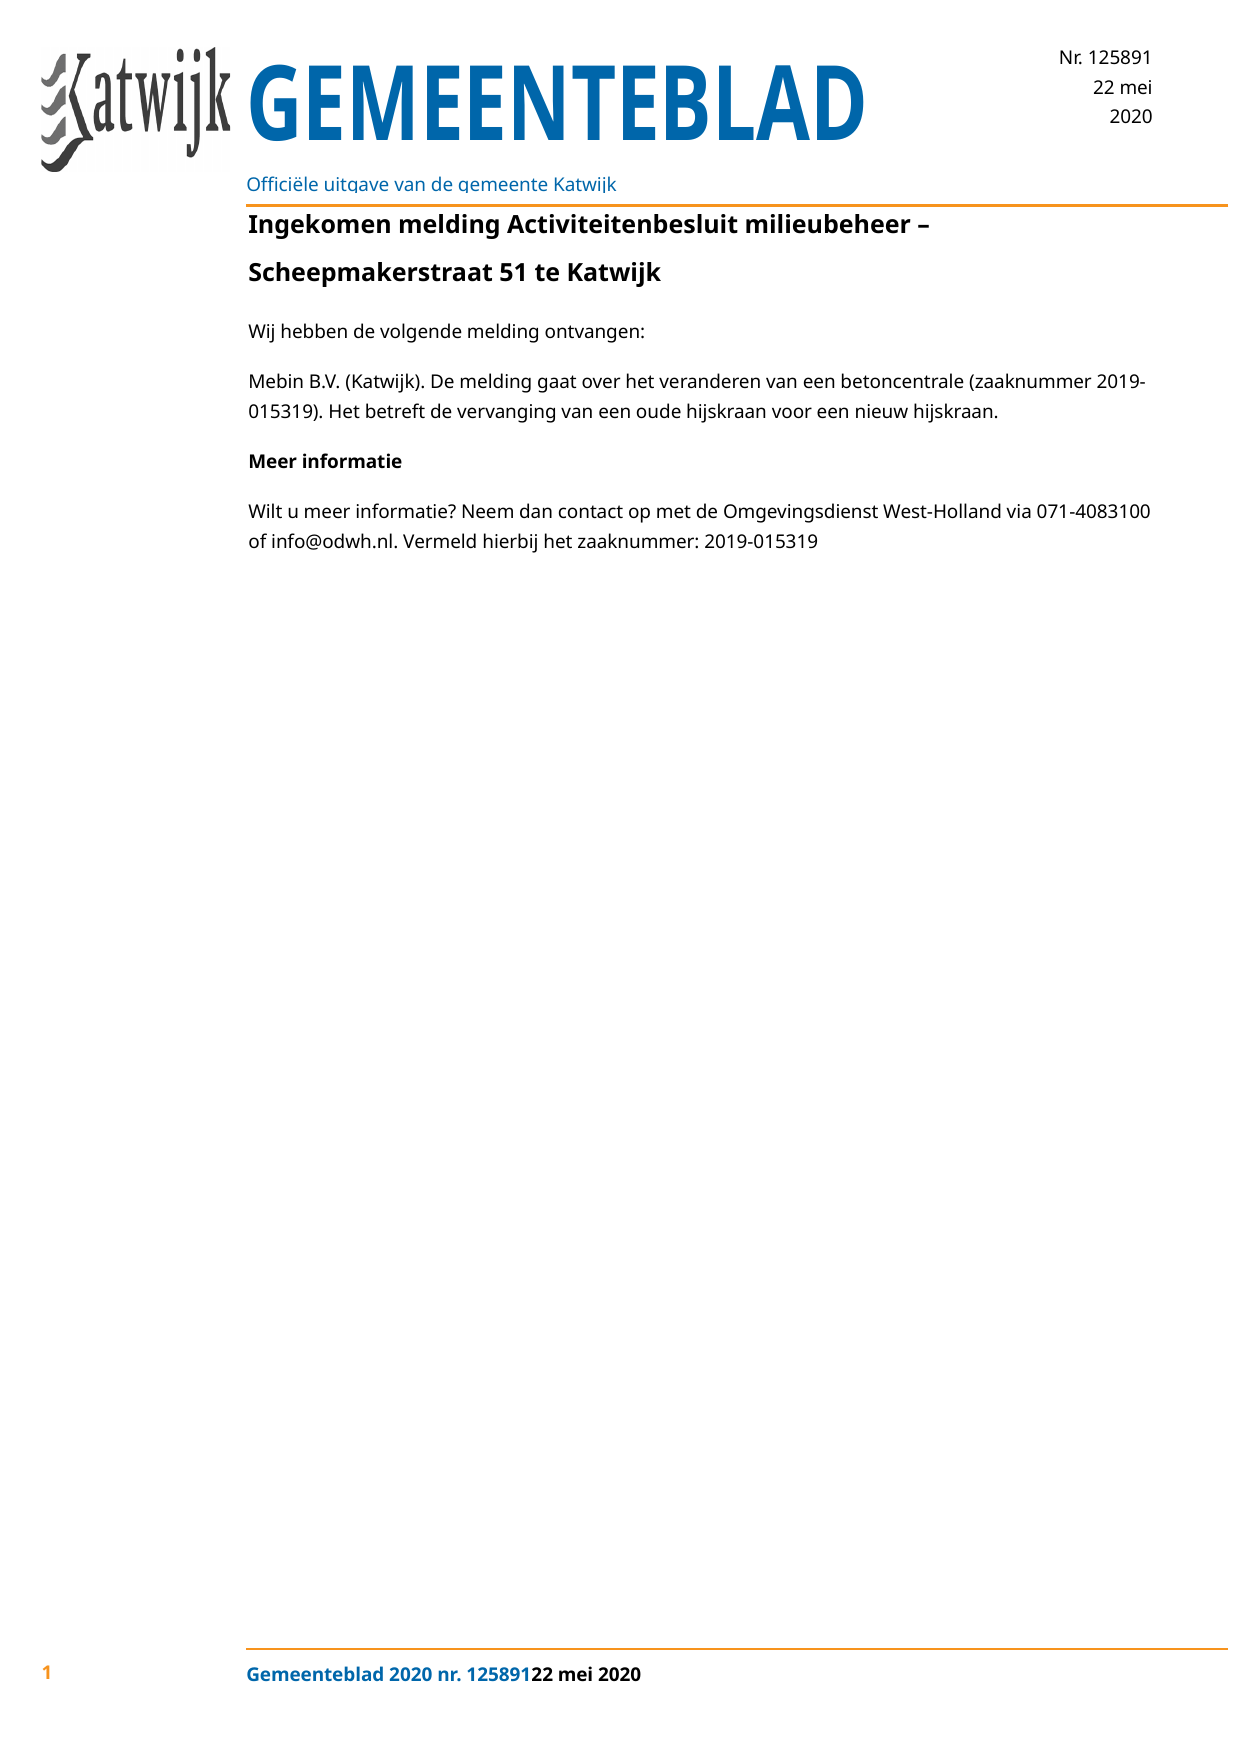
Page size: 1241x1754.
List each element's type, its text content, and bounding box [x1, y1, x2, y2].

text Wij hebben de volgende melding ontvangen: [248, 318, 1152, 344]
text Wilt u meer informatie? Neem dan contact op met de Omgevingsdienst West-Holland via 071‑4083100 of info@odwh.nl. Vermeld hierbij het zaaknummer: 2019-015319 [248, 499, 1152, 554]
text Mebin B.V. (Katwijk). De melding gaat over het veranderen van een betoncentrale (zaaknummer 2019-015319). Het betreft de vervanging van een oude hijskraan voor een nieuw hijskraan. [248, 368, 1152, 424]
picture [41, 47, 231, 172]
text Ingekomen melding Activiteitenbesluit milieubeheer – Scheepmakerstraat 51 te Katwijk [248, 207, 1152, 288]
text Meer informatie [248, 448, 1152, 474]
